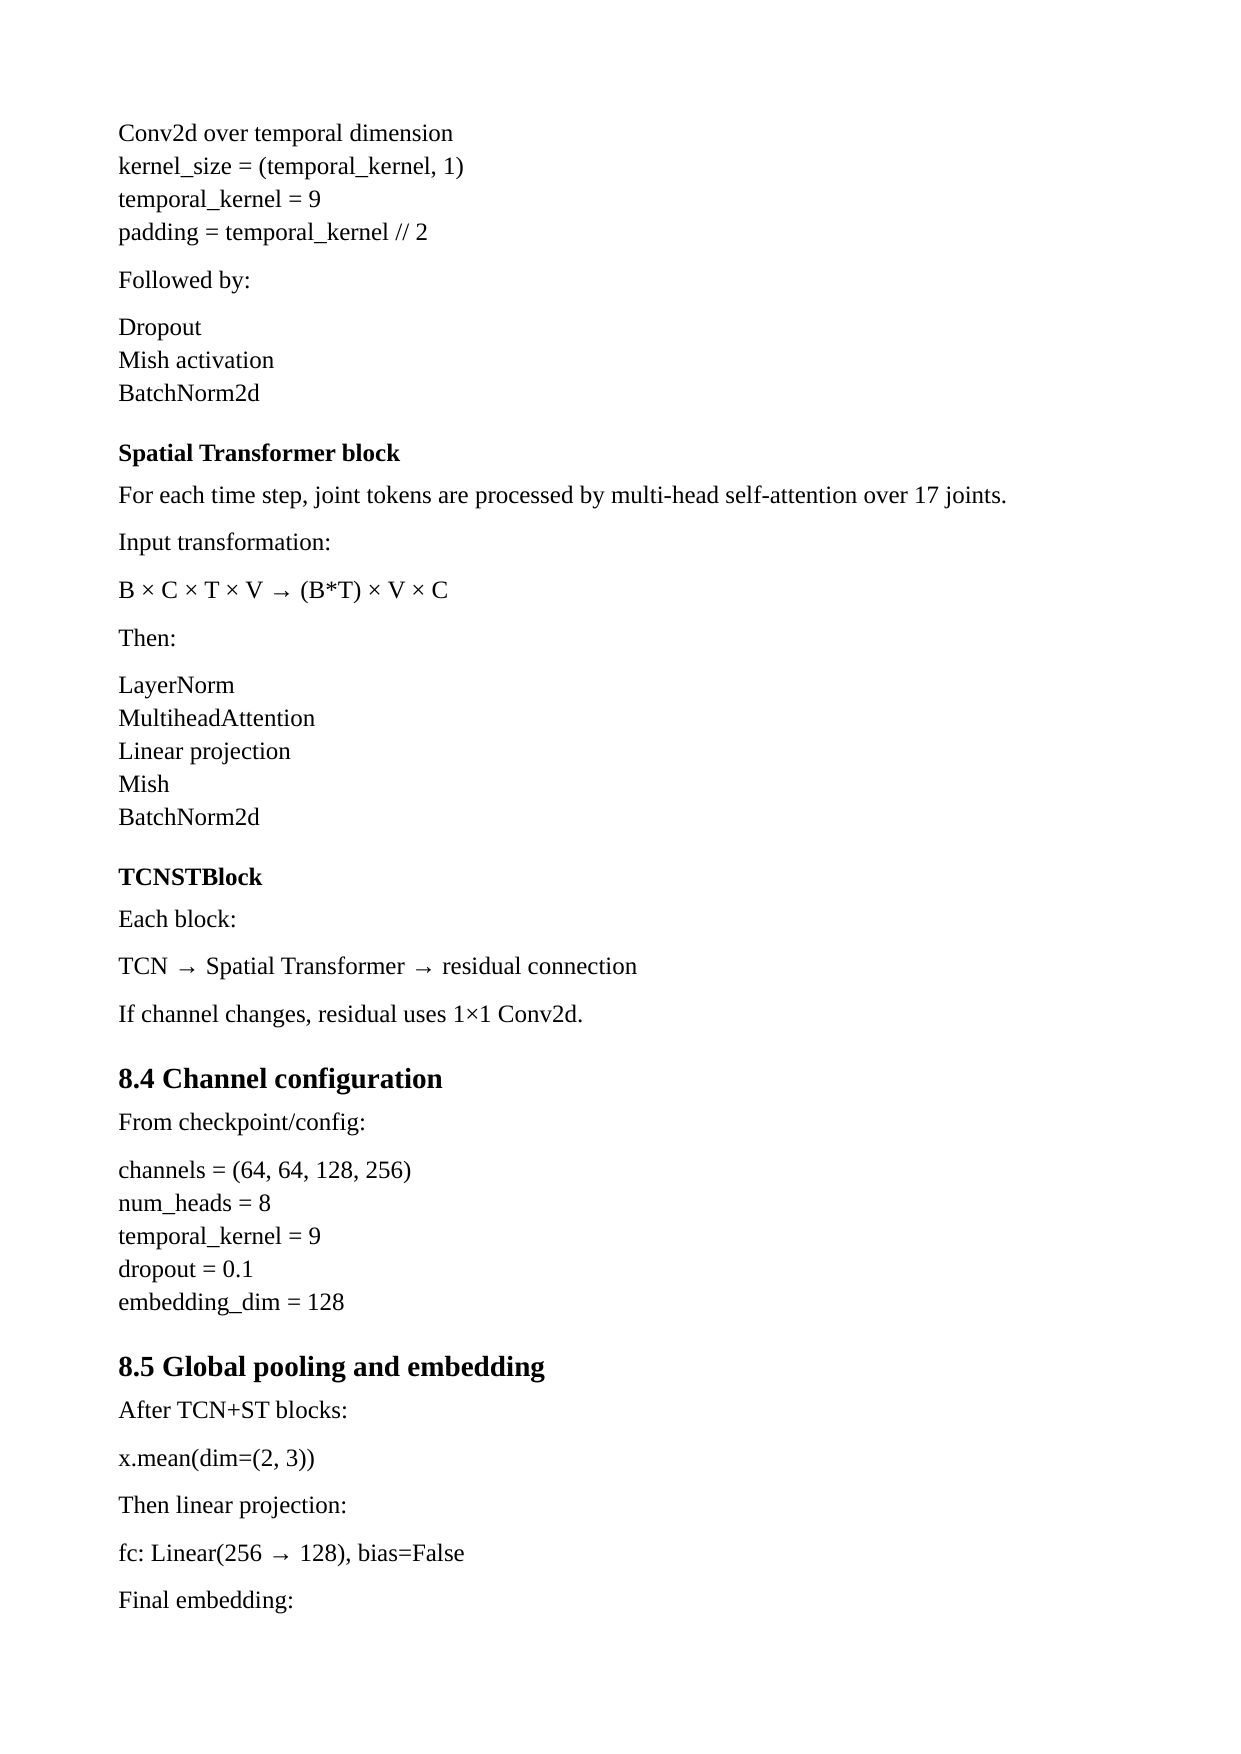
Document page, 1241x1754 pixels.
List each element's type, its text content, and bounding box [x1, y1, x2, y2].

text fc: Linear(256 → 128), bias=False [118, 1538, 1122, 1567]
subtitle 8.5 Global pooling and embedding [118, 1349, 1122, 1382]
text Linear projection [118, 736, 1122, 765]
text If channel changes, residual uses 1×1 Conv2d. [118, 999, 1122, 1028]
text B × C × T × V → (B*T) × V × C [118, 575, 1122, 604]
text MultiheadAttention [118, 703, 1122, 732]
text Mish [118, 769, 1122, 798]
subtitle TCNSTBlock [118, 862, 1122, 891]
subtitle 8.4 Channel configuration [118, 1061, 1122, 1094]
text TCN → Spatial Transformer → residual connection [118, 951, 1122, 980]
text For each time step, joint tokens are processed by multi-head self-attention over 17 joints. [118, 480, 1122, 508]
text Final embedding: [118, 1585, 1122, 1614]
text kernel_size = (temporal_kernel, 1) [118, 151, 1122, 180]
subtitle Spatial Transformer block [118, 438, 1122, 467]
text Each block: [118, 904, 1122, 932]
text Input transformation: [118, 527, 1122, 556]
text num_heads = 8 [118, 1188, 1122, 1216]
text channels = (64, 64, 128, 256) [118, 1155, 1122, 1183]
text BatchNorm2d [118, 802, 1122, 831]
text temporal_kernel = 9 [118, 184, 1122, 213]
text dropout = 0.1 [118, 1254, 1122, 1282]
text temporal_kernel = 9 [118, 1221, 1122, 1249]
text Dropout [118, 312, 1122, 341]
text Then linear projection: [118, 1490, 1122, 1519]
text After TCN+ST blocks: [118, 1395, 1122, 1424]
text BatchNorm2d [118, 378, 1122, 407]
text embedding_dim = 128 [118, 1287, 1122, 1316]
text Mish activation [118, 345, 1122, 374]
text padding = temporal_kernel // 2 [118, 217, 1122, 246]
text x.mean(dim=(2, 3)) [118, 1443, 1122, 1471]
text From checkpoint/config: [118, 1107, 1122, 1136]
text Followed by: [118, 265, 1122, 293]
text LayerNorm [118, 670, 1122, 699]
text Conv2d over temporal dimension [118, 118, 1122, 147]
text Then: [118, 623, 1122, 651]
